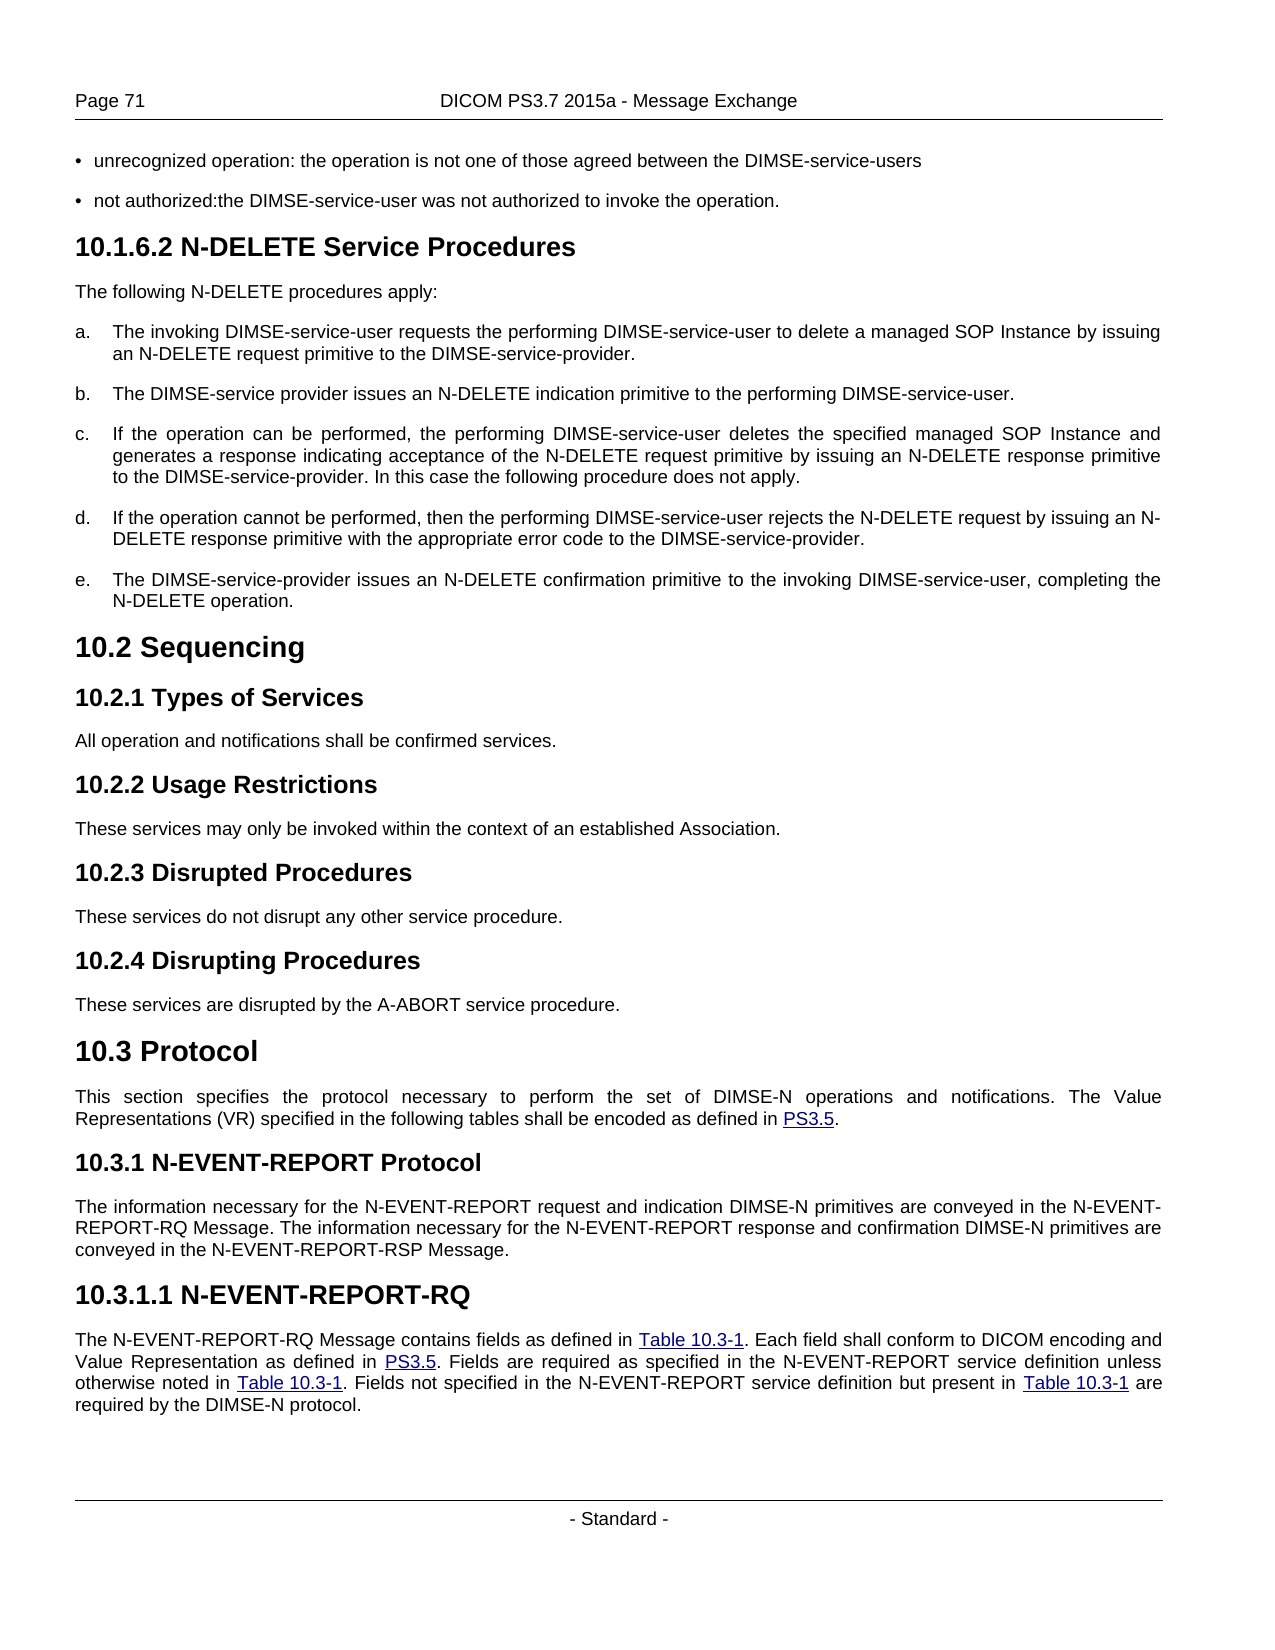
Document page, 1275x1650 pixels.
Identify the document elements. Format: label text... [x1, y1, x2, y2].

list If the operation cannot be performed, then the performing DIMSE-service-user rejects the N-DELETE request by issuing an N-DELETE response primitive with the appropriate error code to the DIMSE-service-provider. [75, 507, 1162, 550]
text The information necessary for the N-EVENT-REPORT request and indication DIMSE-N primitives are conveyed in the N-EVENT-REPORT-RQ Message. The information necessary for the N-EVENT-REPORT response and confirmation DIMSE-N primitives are conveyed in the N-EVENT-REPORT-RSP Message. [75, 1196, 1162, 1260]
text 10.3.1 N-EVENT-REPORT Protocol [75, 1148, 1162, 1177]
text These services are disrupted by the A-ABORT service procedure. [75, 993, 1162, 1015]
text The N-EVENT-REPORT-RQ Message contains fields as defined in Table 10.3-1. Each field shall conform to DICOM encoding and Value Representation as defined in PS3.5. Fields are required as specified in the N-EVENT-REPORT service definition unless otherwise noted in Table 10.3-1. Fields not specified in the N-EVENT-REPORT service definition but present in Table 10.3-1 are required by the DIMSE-N protocol. [75, 1329, 1162, 1415]
text 10.1.6.2 N-DELETE Service Procedures [75, 231, 1162, 262]
list The DIMSE-service-provider issues an N-DELETE confirmation primitive to the invoking DIMSE-service-user, completing the N-DELETE operation. [75, 568, 1162, 612]
text All operation and notifications shall be confirmed services. [75, 730, 1162, 752]
text 10.2.4 Disrupting Procedures [75, 946, 1162, 975]
text 10.2 Sequencing [75, 630, 1162, 664]
text 10.3.1.1 N-EVENT-REPORT-RQ [75, 1279, 1162, 1310]
text The following N-DELETE procedures apply: [75, 281, 1162, 302]
text 10.2.2 Usage Restrictions [75, 770, 1162, 799]
text 10.3 Protocol [75, 1034, 1162, 1067]
text These services may only be invoked within the context of an established Association. [75, 818, 1162, 839]
list not authorized:the DIMSE-service-user was not authorized to invoke the operation. [75, 190, 1162, 212]
list unrecognized operation: the operation is not one of those agreed between the DIMSE-service-users [75, 150, 1162, 172]
text These services do not disrupt any other service procedure. [75, 906, 1162, 927]
list If the operation can be performed, the performing DIMSE-service-user deletes the specified managed SOP Instance and generates a response indicating acceptance of the N-DELETE request primitive by issuing an N-DELETE response primitive to the DIMSE-service-provider. In this case the following procedure does not apply. [75, 423, 1162, 488]
text This section specifies the protocol necessary to perform the set of DIMSE-N operations and notifications. The Value Representations (VR) specified in the following tables shall be encoded as defined in PS3.5. [75, 1086, 1162, 1129]
text 10.2.1 Types of Services [75, 683, 1162, 711]
list The DIMSE-service provider issues an N-DELETE indication primitive to the performing DIMSE-service-user. [75, 383, 1162, 404]
list The invoking DIMSE-service-user requests the performing DIMSE-service-user to delete a managed SOP Instance by issuing an N-DELETE request primitive to the DIMSE-service-provider. [75, 321, 1162, 364]
text 10.2.3 Disrupted Procedures [75, 858, 1162, 887]
